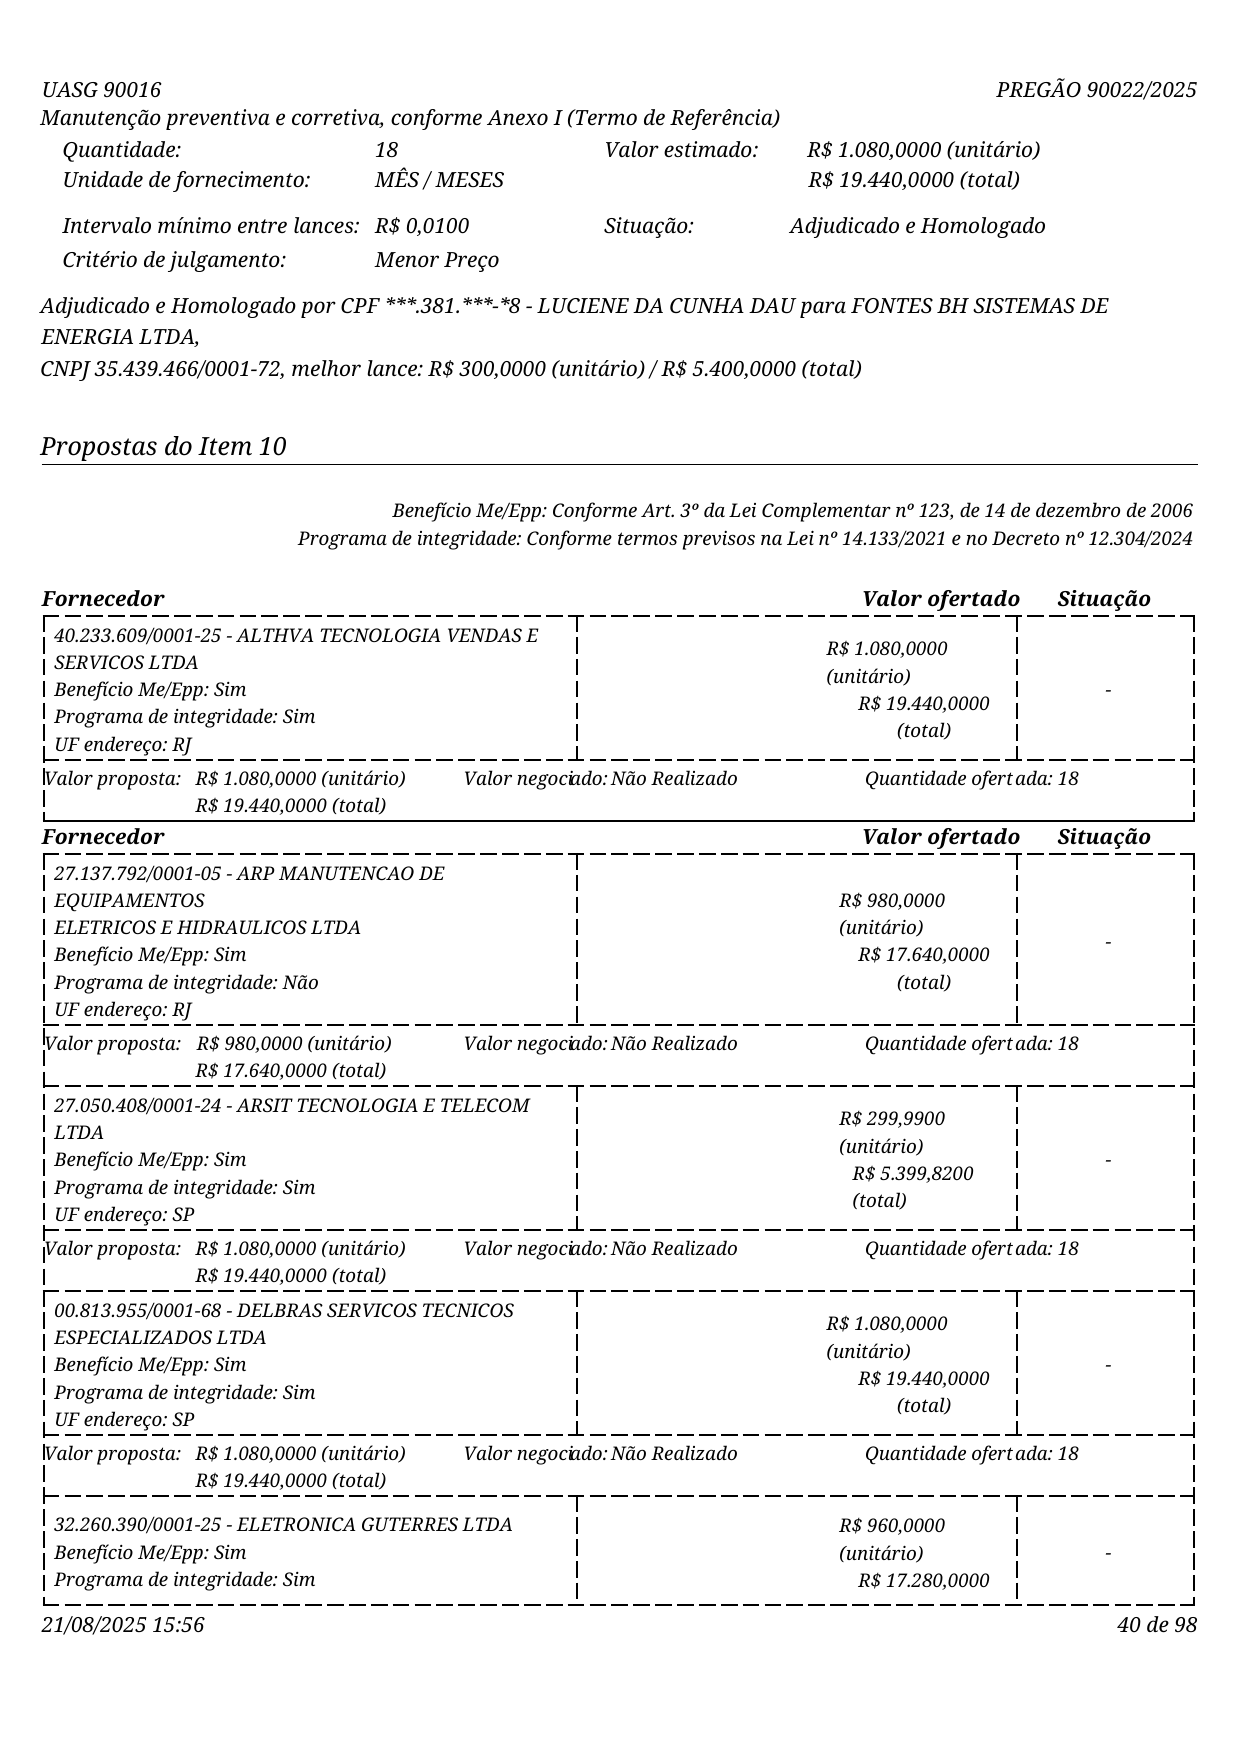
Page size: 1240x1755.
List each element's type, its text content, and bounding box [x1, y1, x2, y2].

table_cell Critério de julgamento: [63, 245, 375, 291]
table_cell Valor proposta: R$ 1.080,0000 (unitário) Valor negoci R$ 19.440,0000 (total) [44, 1229, 577, 1290]
table_header 18 [375, 135, 604, 165]
table_cell MÊS / MESES [375, 165, 604, 211]
table_header R$ 1.080,0000 (unitário) R$ 19.440,0000 (total) [826, 615, 1017, 758]
table_header - [1101, 853, 1194, 1023]
table_cell Valor proposta: R$ 980,0000 (unitário) Valor negoci R$ 17.640,0000 (total) [44, 1024, 577, 1085]
table_cell [577, 1085, 826, 1228]
table_cell [1017, 1495, 1101, 1603]
table_header [577, 615, 826, 758]
table_cell R$ 1.080,0000 (unitário) R$ 19.440,0000 (total) [826, 1290, 1017, 1433]
table_cell Quantidade ofert [826, 1434, 1017, 1495]
table_header - [1101, 615, 1194, 758]
table_cell Valor proposta: R$ 1.080,0000 (unitário) Valor negoci R$ 19.440,0000 (total) [44, 1434, 577, 1495]
table_cell ada: 18 [1017, 1434, 1101, 1495]
table_cell [577, 1290, 826, 1433]
table_cell Intervalo mínimo entre lances: [63, 211, 375, 245]
table_cell R$ 0,0100 [375, 211, 604, 245]
table_cell Quantidade ofert [826, 1229, 1017, 1290]
text CNPJ 35.439.466/0001-72, melhor lance: R$ 300,0000 (unitário) / R$ 5.400,0000 (total) [40, 354, 1200, 382]
table_cell Valor proposta: R$ 1.080,0000 (unitário) Valor negoci R$ 19.440,0000 (total) [44, 759, 577, 820]
table_cell [1017, 1290, 1101, 1433]
table_cell [1101, 1229, 1194, 1290]
table_cell ada: 18 [1017, 1024, 1101, 1085]
text Benefício Me/Epp: Conforme Art. 3º da Lei Complementar nº 123, de 14 de dezembro de 2006 [42, 497, 1195, 523]
table_cell 27.050.408/0001-24 - ARSIT TECNOLOGIA E TELECOM LTDA Benefício Me/Epp: Sim Programa de integridade: Sim UF endereço: SP [44, 1085, 577, 1228]
table_cell [1101, 1024, 1194, 1085]
table_cell - [1101, 1085, 1194, 1228]
table_cell [1101, 759, 1194, 820]
table_cell Menor Preço [375, 245, 604, 291]
table_header [577, 853, 826, 1023]
table_cell ada: 18 [1017, 759, 1101, 820]
table_header R$ 980,0000 (unitário) R$ 17.640,0000 (total) [826, 853, 1017, 1023]
text Fornecedor Valor ofertado Situação [42, 584, 1200, 613]
table_cell R$ 299,9900 (unitário) R$ 5.399,8200 (total) [826, 1085, 1017, 1228]
table_cell - [1101, 1290, 1194, 1433]
table_header 40.233.609/0001-25 - ALTHVA TECNOLOGIA VENDAS E SERVICOS LTDA Benefício Me/Epp: Sim Programa de integridade: Sim UF endereço: RJ [44, 615, 577, 758]
table_cell R$ 19.440,0000 (total) [788, 165, 1048, 211]
table_header 27.137.792/0001-05 - ARP MANUTENCAO DE EQUIPAMENTOS ELETRICOS E HIDRAULICOS LTDA Benefício Me/Epp: Sim Programa de integridade: Não UF endereço: RJ [44, 853, 577, 1023]
table_header [1017, 615, 1101, 758]
table_header [1017, 853, 1101, 1023]
table_header R$ 1.080,0000 (unitário) [788, 135, 1048, 165]
table_cell [604, 245, 787, 291]
table_cell 32.260.390/0001-25 - ELETRONICA GUTERRES LTDA Benefício Me/Epp: Sim Programa de integridade: Sim [44, 1495, 577, 1603]
table_cell [1101, 1434, 1194, 1495]
table_cell - [1101, 1495, 1194, 1603]
table_cell ado: Não Realizado [577, 1024, 826, 1085]
table_cell ado: Não Realizado [577, 1229, 826, 1290]
table_cell Situação: [604, 211, 787, 245]
table_cell Quantidade ofert [826, 1024, 1017, 1085]
table_cell ado: Não Realizado [577, 759, 826, 820]
table_cell [604, 165, 787, 211]
table_cell 00.813.955/0001-68 - DELBRAS SERVICOS TECNICOS ESPECIALIZADOS LTDA Benefício Me/Epp: Sim Programa de integridade: Sim UF endereço: SP [44, 1290, 577, 1433]
text Fornecedor Valor ofertado Situação [42, 822, 1200, 851]
table_cell [788, 245, 1048, 291]
table_cell R$ 960,0000 (unitário) R$ 17.280,0000 [826, 1495, 1017, 1603]
text Propostas do Item 10 [40, 428, 1200, 462]
text Programa de integridade: Conforme termos previsos na Lei nº 14.133/2021 e no Decreto nº 12.304/2024 [42, 525, 1195, 551]
table_cell Unidade de fornecimento: [63, 165, 375, 211]
table_cell ado: Não Realizado [577, 1434, 826, 1495]
table_header Valor estimado: [604, 135, 787, 165]
table_cell [1017, 1085, 1101, 1228]
table_cell [577, 1495, 826, 1603]
text Adjudicado e Homologado por CPF ***.381.***-*8 - LUCIENE DA CUNHA DAU para FONTES BH SISTEMAS DE ENERGIA LTDA, [40, 291, 1200, 351]
table_header Quantidade: [63, 135, 375, 165]
table_cell Quantidade ofert [826, 759, 1017, 820]
table_cell ada: 18 [1017, 1229, 1101, 1290]
table_cell Adjudicado e Homologado [788, 211, 1048, 245]
text Manutenção preventiva e corretiva, conforme Anexo I (Termo de Referência) [40, 103, 1200, 132]
